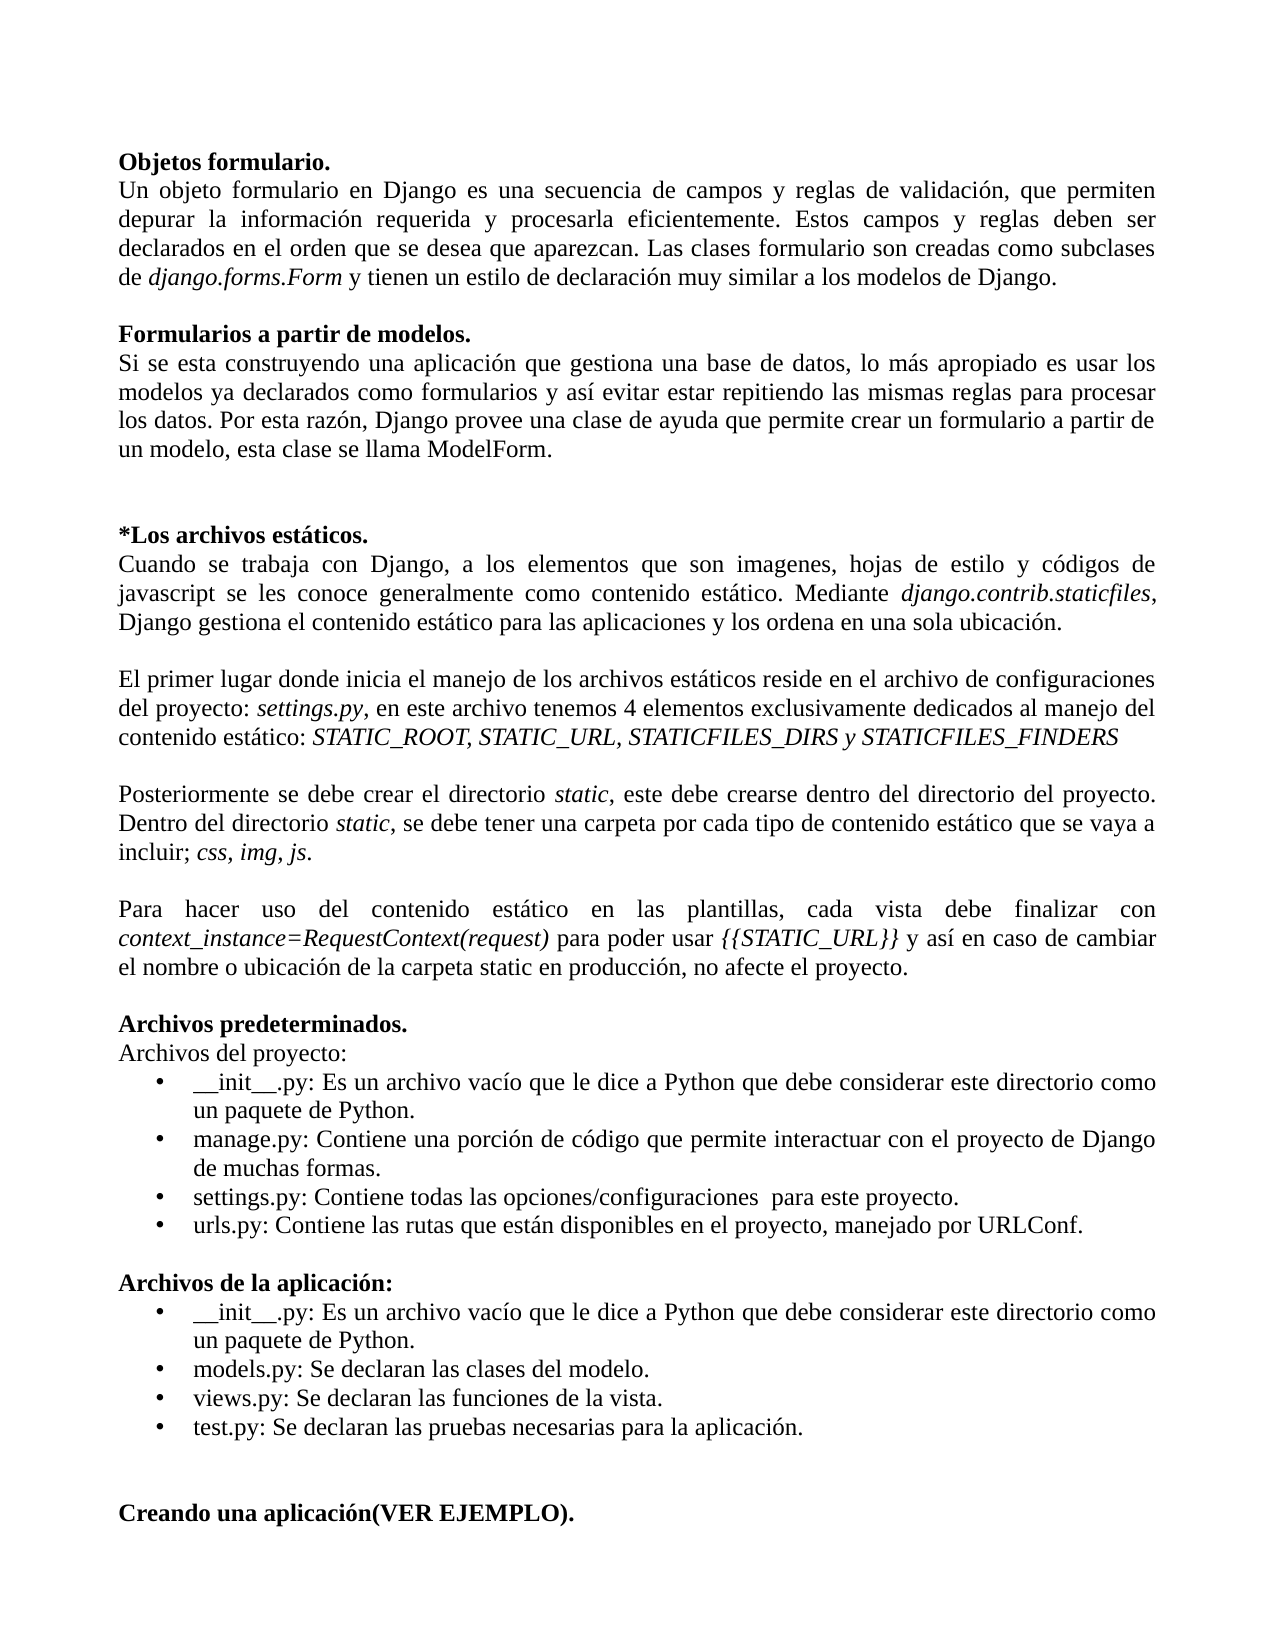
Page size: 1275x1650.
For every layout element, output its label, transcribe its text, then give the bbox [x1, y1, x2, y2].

list urls.py: Contiene las rutas que están disponibles en el proyecto, manejado por URLConf. [156, 1211, 1157, 1239]
text Para hacer uso del contenido estático en las plantillas, cada vista debe finalizar con context_instance=RequestContext(request) para poder usar {{STATIC_URL}} y así en caso de cambiar el nombre o ubicación de la carpeta static en producción, no afecte el proyecto. [118, 894, 1157, 981]
text Un objeto formulario en Django es una secuencia de campos y reglas de validación, que permiten depurar la información requerida y procesarla eficientemente. Estos campos y reglas deben ser declarados en el orden que se desea que aparezcan. Las clases formulario son creadas como subclases de django.forms.Form y tienen un estilo de declaración muy similar a los modelos de Django. [118, 176, 1157, 291]
text Creando una aplicación(VER EJEMPLO). [118, 1498, 1157, 1527]
text *Los archivos estáticos. [118, 521, 1157, 549]
list settings.py: Contiene todas las opciones/configuraciones para este proyecto. [156, 1182, 1157, 1211]
text Archivos de la aplicación: [118, 1268, 1157, 1297]
text Posteriormente se debe crear el directorio static, este debe crearse dentro del directorio del proyecto. Dentro del directorio static, se debe tener una carpeta por cada tipo de contenido estático que se vaya a incluir; css, img, js. [118, 779, 1157, 866]
text Cuando se trabaja con Django, a los elementos que son imagenes, hojas de estilo y códigos de javascript se les conoce generalmente como contenido estático. Mediante django.contrib.staticfiles, Django gestiona el contenido estático para las aplicaciones y los ordena en una sola ubicación. [118, 549, 1157, 636]
text El primer lugar donde inicia el manejo de los archivos estáticos reside en el archivo de configuraciones del proyecto: settings.py, en este archivo tenemos 4 elementos exclusivamente dedicados al manejo del contenido estático: STATIC_ROOT, STATIC_URL, STATICFILES_DIRS y STATICFILES_FINDERS [118, 664, 1157, 751]
text Formularios a partir de modelos. [118, 319, 1157, 348]
text Objetos formulario. [118, 147, 1157, 176]
list __init__.py: Es un archivo vacío que le dice a Python que debe considerar este directorio como un paquete de Python. [156, 1297, 1157, 1354]
list models.py: Se declaran las clases del modelo. [156, 1354, 1157, 1383]
list manage.py: Contiene una porción de código que permite interactuar con el proyecto de Django de muchas formas. [156, 1124, 1157, 1182]
list views.py: Se declaran las funciones de la vista. [156, 1383, 1157, 1412]
text Archivos del proyecto: [118, 1038, 1157, 1067]
text Si se esta construyendo una aplicación que gestiona una base de datos, lo más apropiado es usar los modelos ya declarados como formularios y así evitar estar repitiendo las mismas reglas para procesar los datos. Por esta razón, Django provee una clase de ayuda que permite crear un formulario a partir de un modelo, esta clase se llama ModelForm. [118, 348, 1157, 463]
list test.py: Se declaran las pruebas necesarias para la aplicación. [156, 1412, 1157, 1441]
text Archivos predeterminados. [118, 1009, 1157, 1038]
list __init__.py: Es un archivo vacío que le dice a Python que debe considerar este directorio como un paquete de Python. [156, 1067, 1157, 1124]
